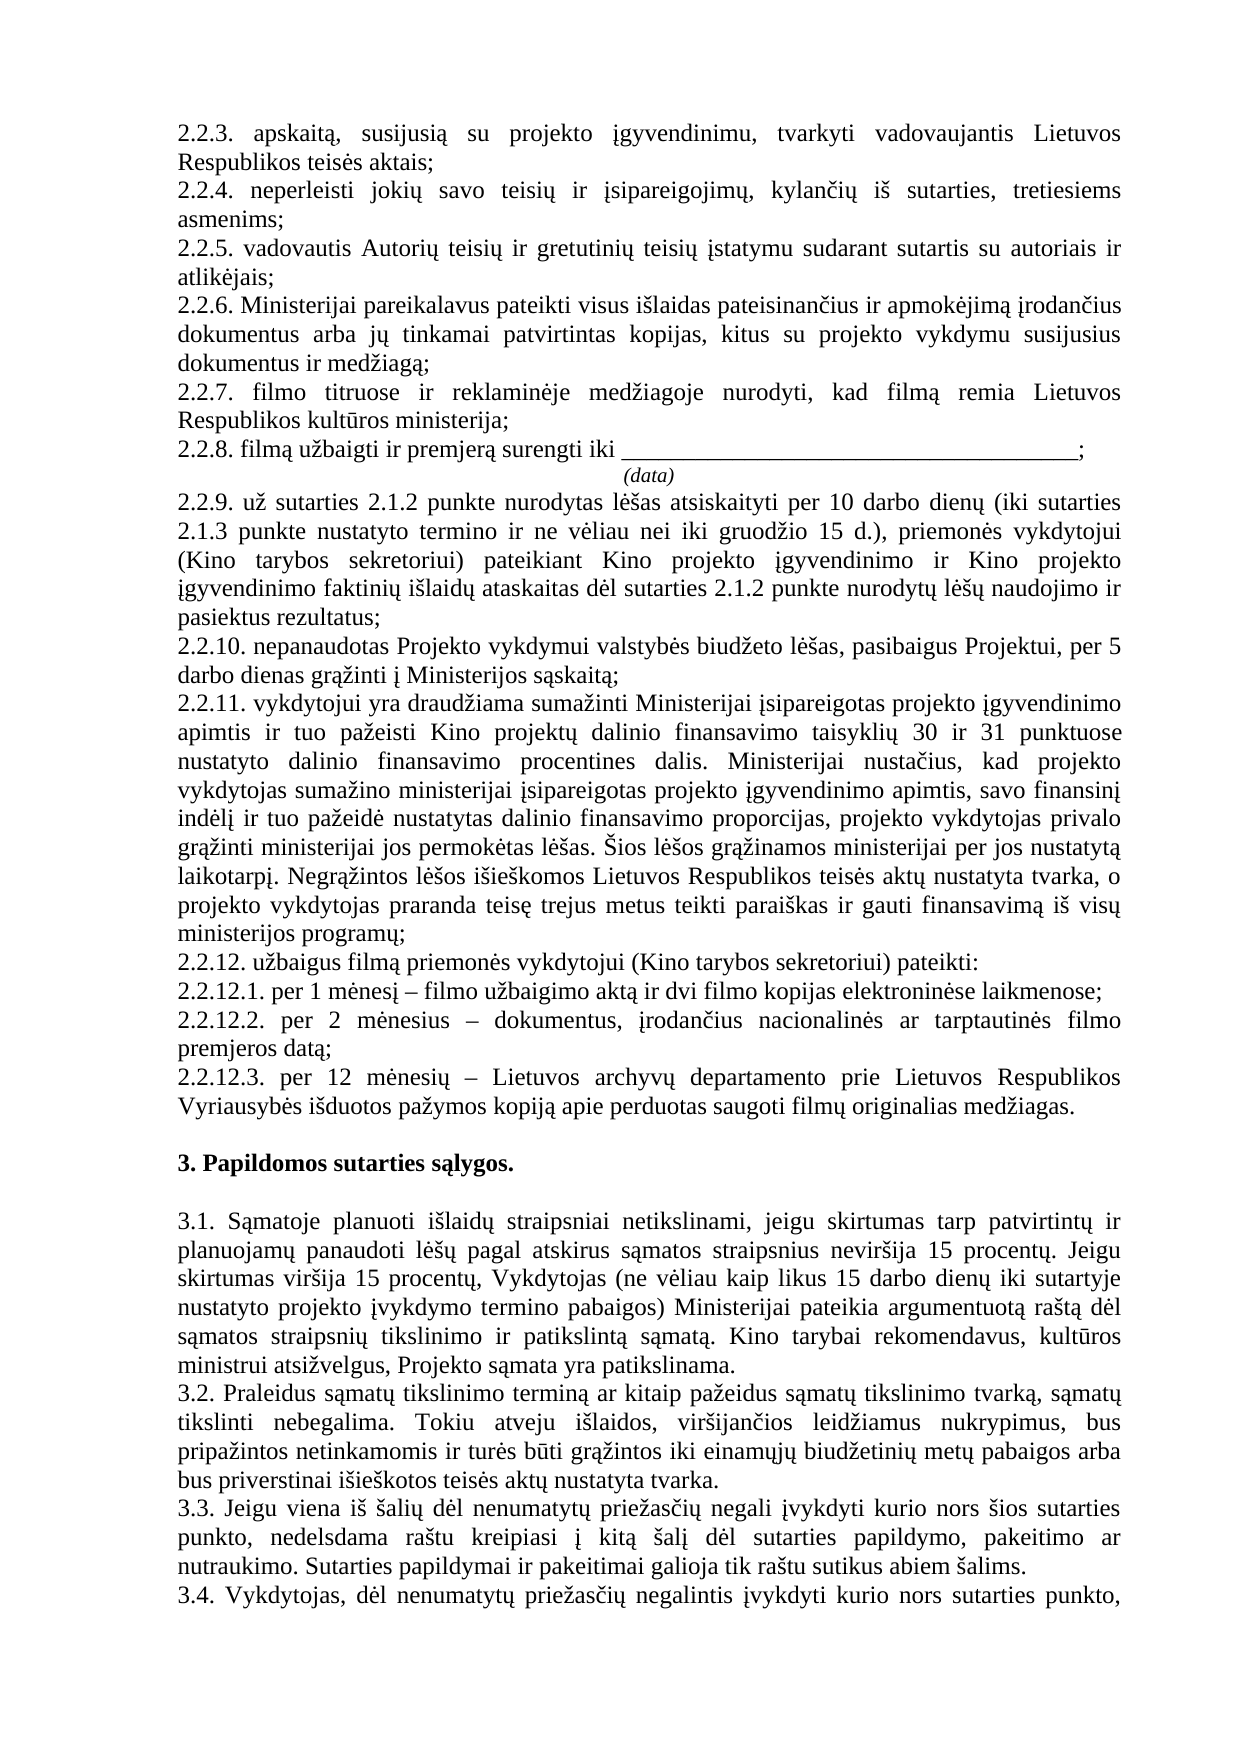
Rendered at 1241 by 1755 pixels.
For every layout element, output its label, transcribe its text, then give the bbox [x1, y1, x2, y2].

text 3.2. Praleidus sąmatų tikslinimo terminą ar kitaip pažeidus sąmatų tikslinimo tvarką, sąmatų tikslinti nebegalima. Tokiu atveju išlaidos, viršijančios leidžiamus nukrypimus, bus pripažintos netinkamomis ir turės būti grąžintos iki einamųjų biudžetinių metų pabaigos arba bus priverstinai išieškotos teisės aktų nustatyta tvarka. [177, 1378, 1122, 1493]
text 2.2.12.1. per 1 mėnesį – filmo užbaigimo aktą ir dvi filmo kopijas elektroninėse laikmenose; [177, 976, 1122, 1005]
text 2.2.6. Ministerijai pareikalavus pateikti visus išlaidas pateisinančius ir apmokėjimą įrodančius dokumentus arba jų tinkamai patvirtintas kopijas, kitus su projekto vykdymu susijusius dokumentus ir medžiagą; [177, 291, 1122, 377]
text 3.4. Vykdytojas, dėl nenumatytų priežasčių negalintis įvykdyti kurio nors sutarties punkto, [177, 1580, 1122, 1608]
text 2.2.4. neperleisti jokių savo teisių ir įsipareigojimų, kylančių iš sutarties, tretiesiems asmenims; [177, 176, 1122, 233]
text 2.2.5. vadovautis Autorių teisių ir gretutinių teisių įstatymu sudarant sutartis su autoriais ir atlikėjais; [177, 233, 1122, 291]
text 2.2.3. apskaitą, susijusią su projekto įgyvendinimu, tvarkyti vadovaujantis Lietuvos Respublikos teisės aktais; [177, 118, 1122, 176]
text 2.2.12.3. per 12 mėnesių – Lietuvos archyvų departamento prie Lietuvos Respublikos Vyriausybės išduotos pažymos kopiją apie perduotas saugoti filmų originalias medžiagas. [177, 1062, 1122, 1120]
text 2.2.10. nepanaudotas Projekto vykdymui valstybės biudžeto lėšas, pasibaigus Projektui, per 5 darbo dienas grąžinti į Ministerijos sąskaitą; [177, 631, 1122, 688]
text 3.1. Sąmatoje planuoti išlaidų straipsniai netikslinami, jeigu skirtumas tarp patvirtintų ir planuojamų panaudoti lėšų pagal atskirus sąmatos straipsnius neviršija 15 procentų. Jeigu skirtumas viršija 15 procentų, Vykdytojas (ne vėliau kaip likus 15 darbo dienų iki sutartyje nustatyto projekto įvykdymo termino pabaigos) Ministerijai pateikia argumentuotą raštą dėl sąmatos straipsnių tikslinimo ir patikslintą sąmatą. Kino tarybai rekomendavus, kultūros ministrui atsižvelgus, Projekto sąmata yra patikslinama. [177, 1206, 1122, 1378]
text 3.3. Jeigu viena iš šalių dėl nenumatytų priežasčių negali įvykdyti kurio nors šios sutarties punkto, nedelsdama raštu kreipiasi į kitą šalį dėl sutarties papildymo, pakeitimo ar nutraukimo. Sutarties papildymai ir pakeitimai galioja tik raštu sutikus abiem šalims. [177, 1493, 1122, 1580]
text 2.2.12.2. per 2 mėnesius – dokumentus, įrodančius nacionalinės ar tarptautinės filmo premjeros datą; [177, 1005, 1122, 1062]
text 2.2.12. užbaigus filmą priemonės vykdytojui (Kino tarybos sekretoriui) pateikti: [177, 947, 1122, 976]
text 2.2.8. filmą užbaigti ir premjerą surengti iki ; [177, 434, 1122, 463]
text 2.2.7. filmo titruose ir reklaminėje medžiagoje nurodyti, kad filmą remia Lietuvos Respublikos kultūros ministerija; [177, 377, 1122, 434]
text 2.2.9. už sutarties 2.1.2 punkte nurodytas lėšas atsiskaityti per 10 darbo dienų (iki sutarties 2.1.3 punkte nustatyto termino ir ne vėliau nei iki gruodžio 15 d.), priemonės vykdytojui (Kino tarybos sekretoriui) pateikiant Kino projekto įgyvendinimo ir Kino projekto įgyvendinimo faktinių išlaidų ataskaitas dėl sutarties 2.1.2 punkte nurodytų lėšų naudojimo ir pasiektus rezultatus; [177, 487, 1122, 631]
text (data) [177, 463, 1122, 487]
text 3. Papildomos sutarties sąlygos. [177, 1148, 1122, 1177]
text 2.2.11. vykdytojui yra draudžiama sumažinti Ministerijai įsipareigotas projekto įgyvendinimo apimtis ir tuo pažeisti Kino projektų dalinio finansavimo taisyklių 30 ir 31 punktuose nustatyto dalinio finansavimo procentines dalis. Ministerijai nustačius, kad projekto vykdytojas sumažino ministerijai įsipareigotas projekto įgyvendinimo apimtis, savo finansinį indėlį ir tuo pažeidė nustatytas dalinio finansavimo proporcijas, projekto vykdytojas privalo grąžinti ministerijai jos permokėtas lėšas. Šios lėšos grąžinamos ministerijai per jos nustatytą laikotarpį. Negrąžintos lėšos išieškomos Lietuvos Respublikos teisės aktų nustatyta tvarka, o projekto vykdytojas praranda teisę trejus metus teikti paraiškas ir gauti finansavimą iš visų ministerijos programų; [177, 688, 1122, 947]
